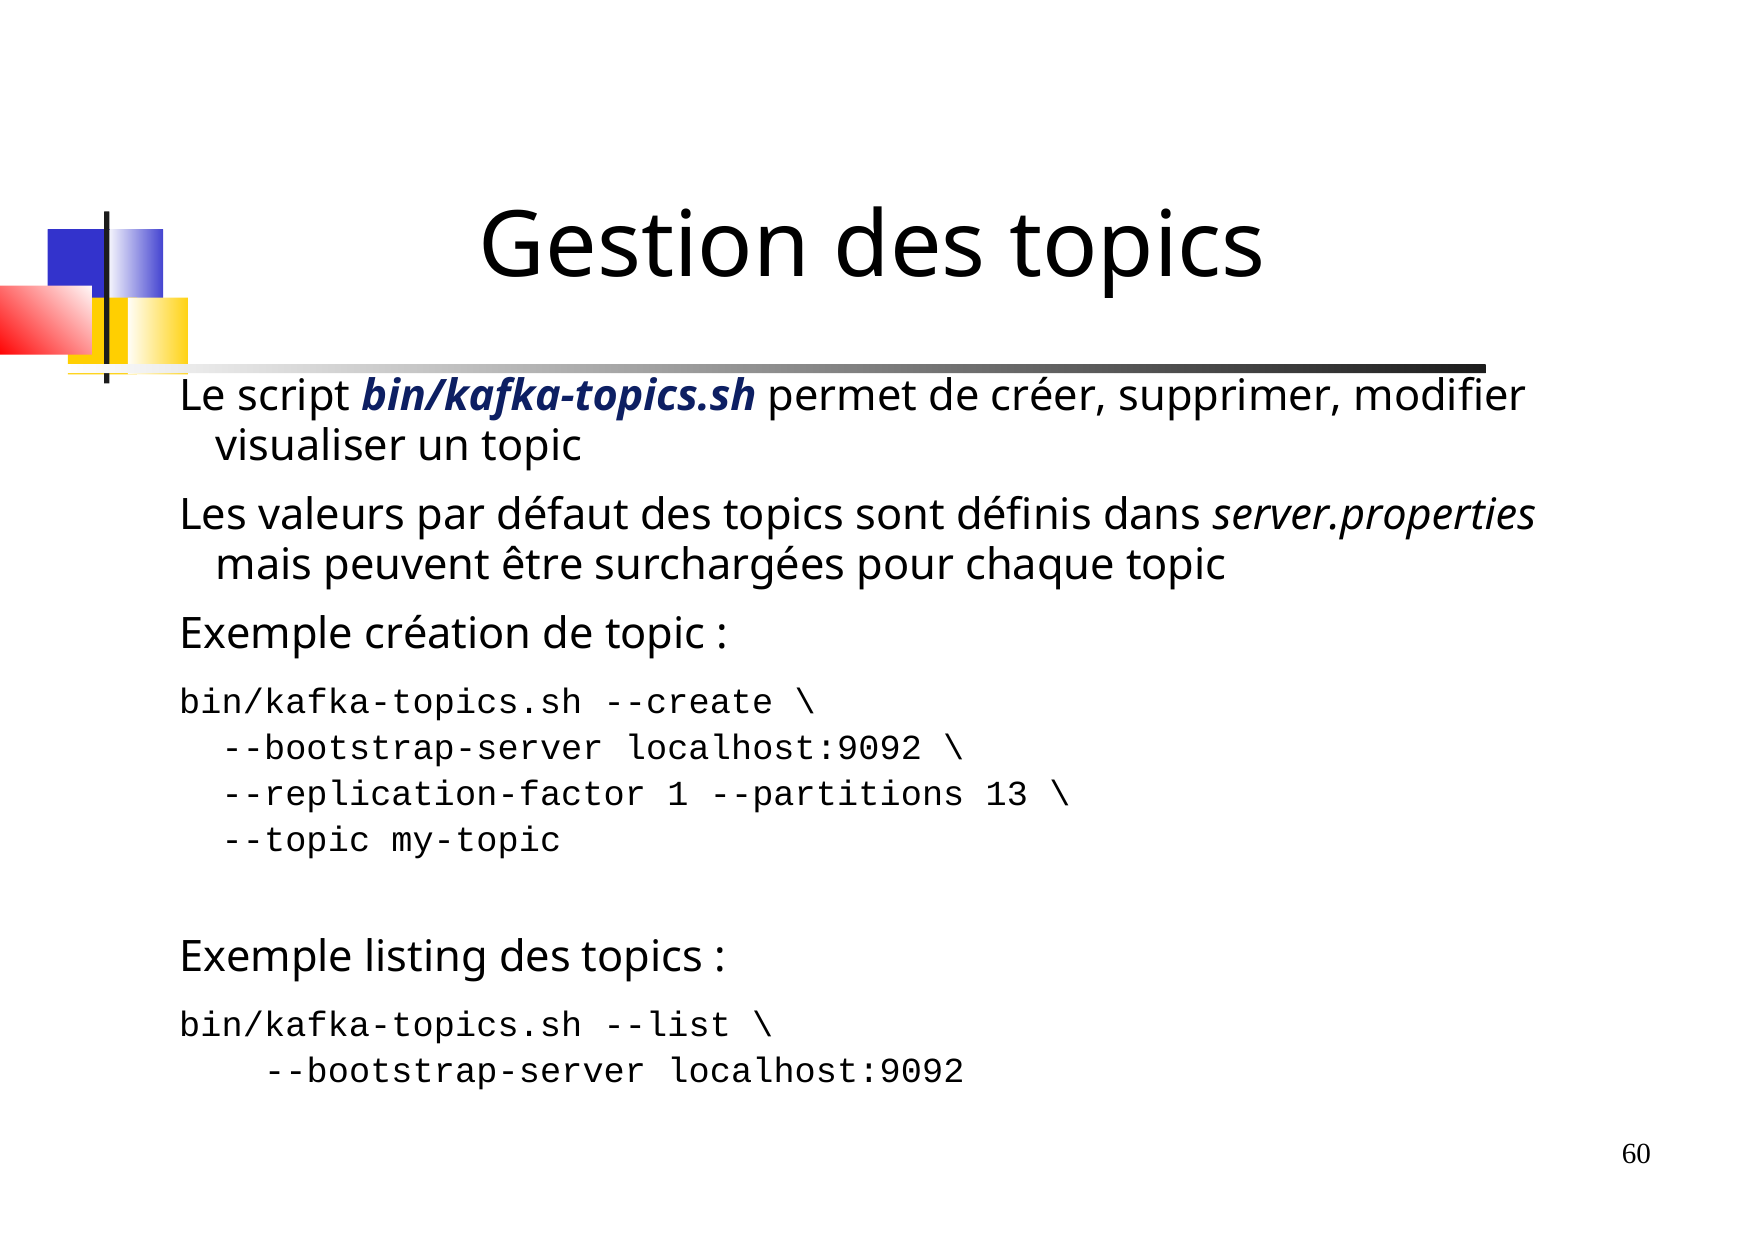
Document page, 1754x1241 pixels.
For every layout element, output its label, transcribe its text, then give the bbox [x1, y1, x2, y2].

list Le script bin/kafka-topics.sh permet de créer, supprimer, modifier visualiser un topic Les valeurs par défaut des topics sont définis dans server.properties mais peuvent être surchargées pour chaque topic Exemple création de topic : bin/kafka-topics.sh --create \ --bootstrap-server localhost:9092 \ --replication-factor 1 --partitions 13 \ --topic my-topic Exemple listing des topics : bin/kafka-topics.sh --list \ --bootstrap-server localhost:9092 [179, 371, 1567, 1091]
title Gestion des topics [179, 139, 1567, 351]
